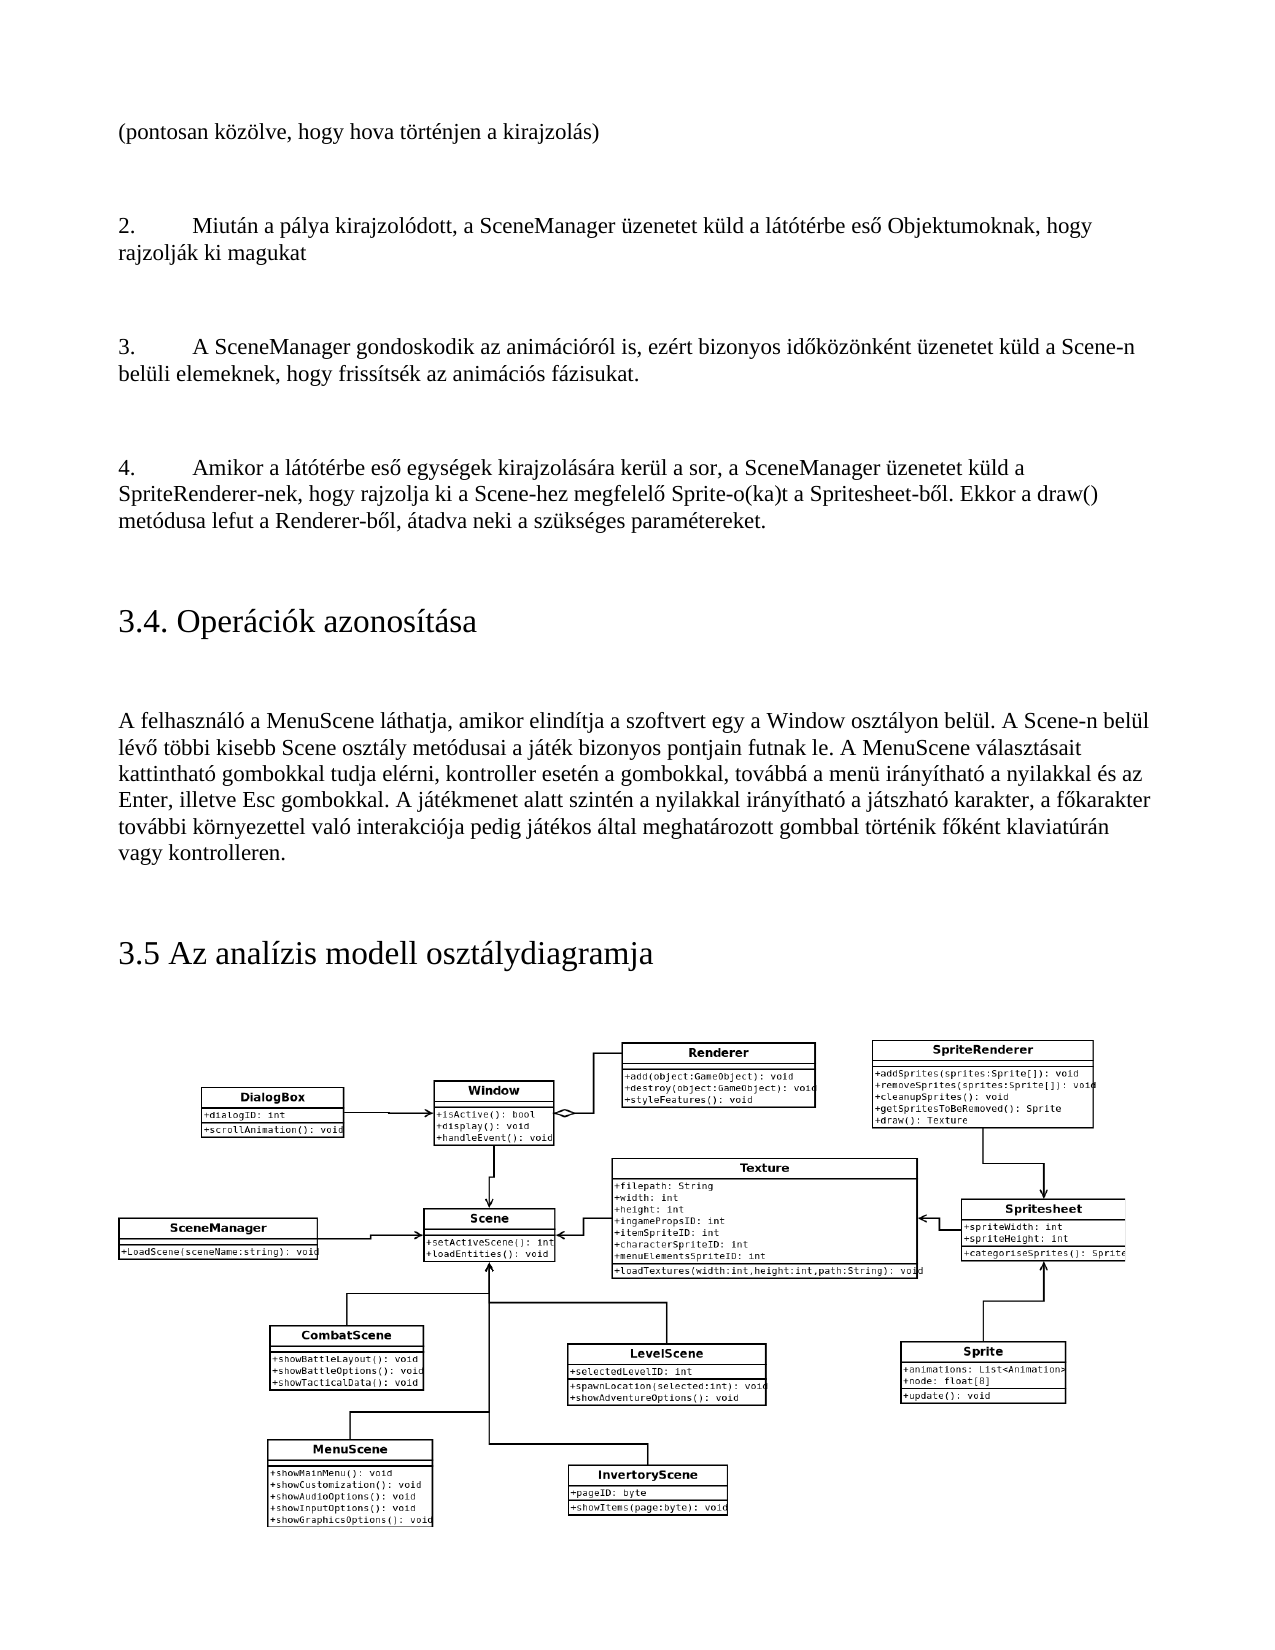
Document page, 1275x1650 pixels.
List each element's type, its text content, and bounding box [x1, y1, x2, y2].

text 3.4. Operációk azonosítása [118, 601, 1157, 639]
text 3.5 Az analízis modell osztálydiagramja [118, 933, 1157, 972]
list A SceneManager gondoskodik az animációról is, ezért bizonyos időközönként üzenetet küld a Scene-n belüli elemeknek, hogy frissítsék az animációs fázisukat. [118, 333, 1157, 386]
text A felhasználó a MenuScene láthatja, amikor elindítja a szoftvert egy a Window osztályon belül. A Scene-n belül lévő többi kisebb Scene osztály metódusai a játék bizonyos pontjain futnak le. A MenuScene választásait kattintható gombokkal tudja elérni, kontroller esetén a gombokkal, továbbá a menü irányítható a nyilakkal és az Enter, illetve Esc gombokkal. A játékmenet alatt szintén a nyilakkal irányítható a játszható karakter, a főkarakter további környezettel való interakciója pedig játékos által meghatározott gombbal történik főként klaviatúrán vagy kontrolleren. [118, 707, 1157, 866]
list (pontosan közölve, hogy hova történjen a kirajzolás) [118, 118, 1157, 144]
picture [118, 1040, 1126, 1527]
list Miután a pálya kirajzolódott, a SceneManager üzenetet küld a látótérbe eső Objektumoknak, hogy rajzolják ki magukat [118, 212, 1157, 265]
list Amikor a látótérbe eső egységek kirajzolására kerül a sor, a SceneManager üzenetet küld a SpriteRenderer-nek, hogy rajzolja ki a Scene-hez megfelelő Sprite-o(ka)t a Spritesheet-ből. Ekkor a draw() metódusa lefut a Renderer-ből, átadva neki a szükséges paramétereket. [118, 454, 1157, 533]
